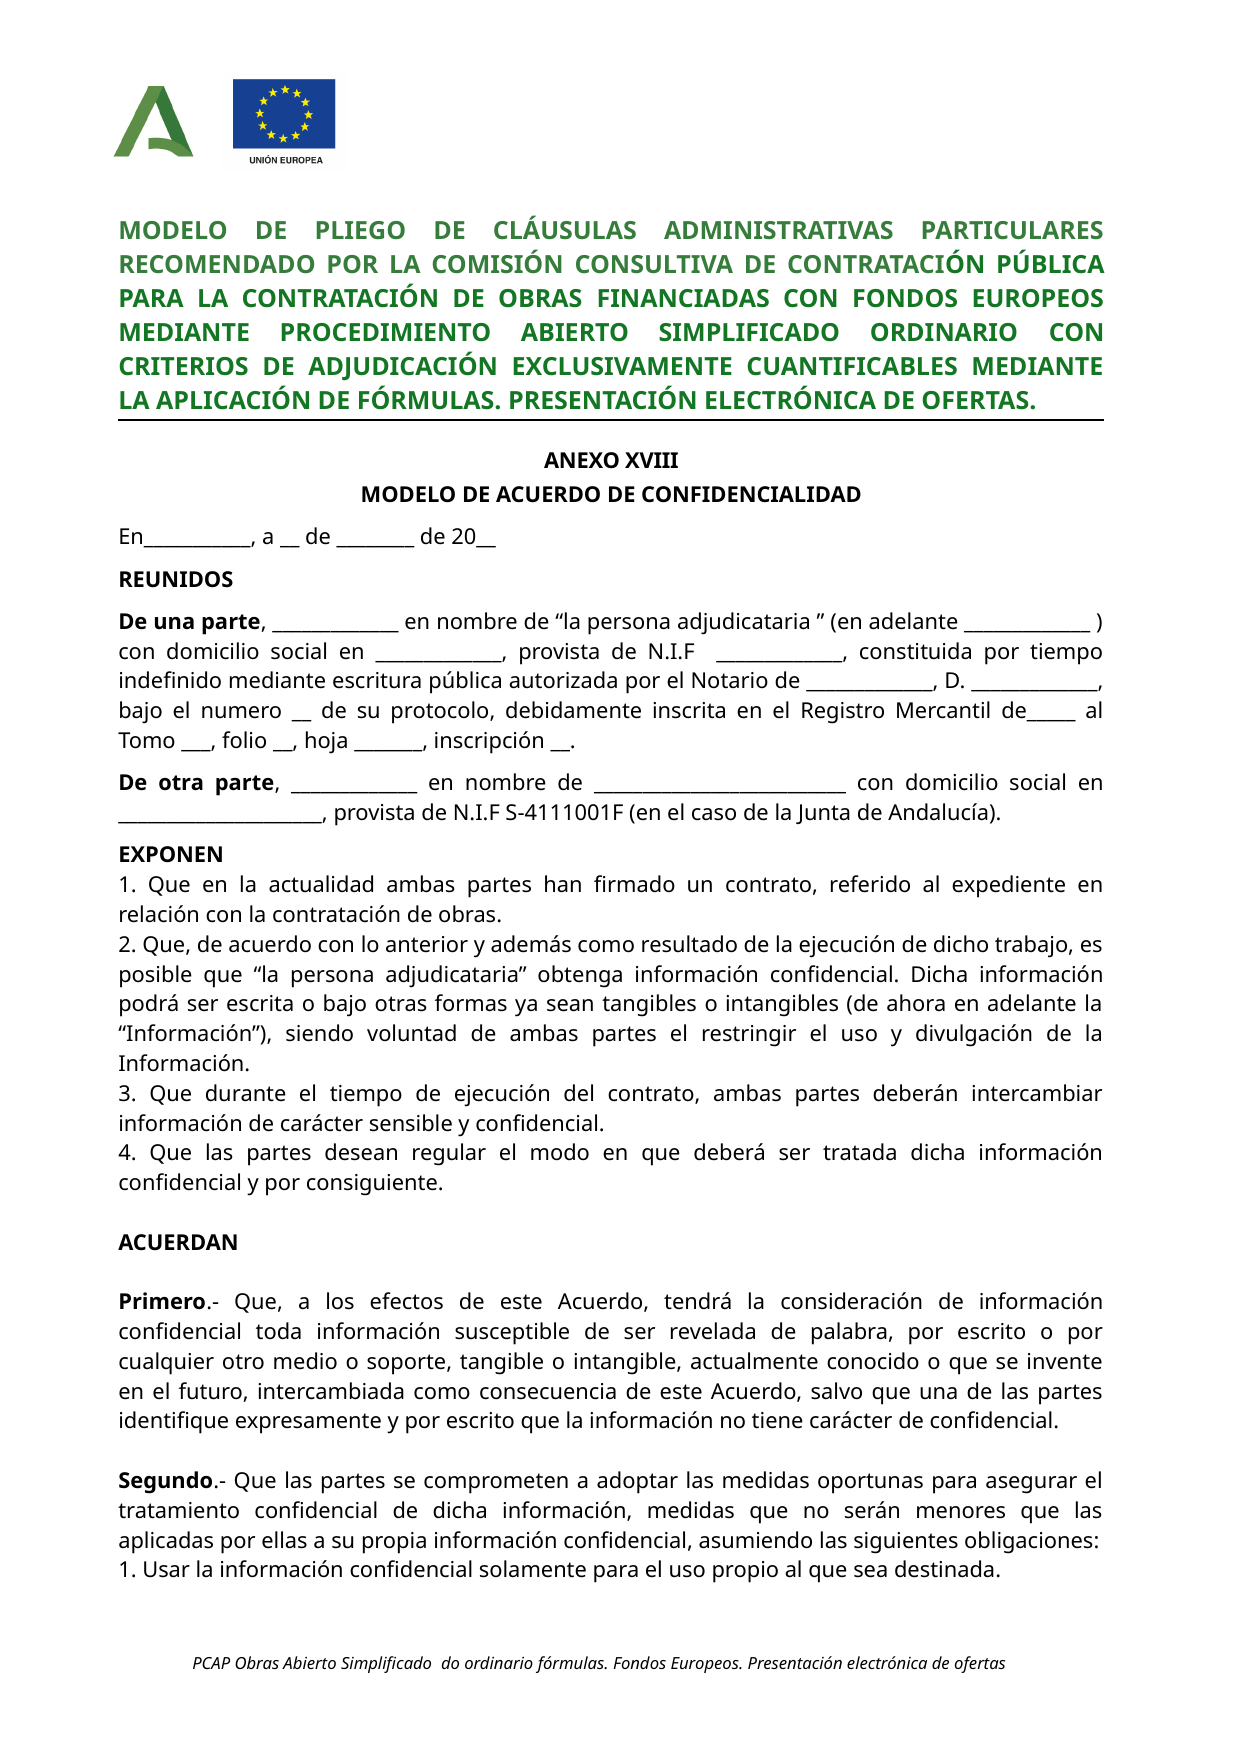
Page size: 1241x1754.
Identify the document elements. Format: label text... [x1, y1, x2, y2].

text 1. Que en la actualidad ambas partes han firmado un contrato, referido al expediente en relación con la contratación de obras. [118, 869, 1104, 929]
text REUNIDOS [118, 563, 1104, 593]
text ANEXO XVIII [118, 445, 1104, 474]
text De otra parte, _____________ en nombre de __________________________ con domicilio social en _____________________, provista de N.I.F S-4111001F (en el caso de la Junta de Andalucía). [118, 767, 1104, 827]
text 4. Que las partes desean regular el modo en que deberá ser tratada dicha información confidencial y por consiguiente. [118, 1137, 1104, 1197]
text En___________, a __ de ________ de 20__ [118, 521, 1104, 551]
text ACUERDAN [118, 1227, 1104, 1256]
list MODELO DE PLIEGO DE CLÁUSULAS ADMINISTRATIVAS PARTICULARES RECOMENDADO POR LA COMISIÓN CONSULTIVA DE CONTRATACIÓN PÚBLICA PARA LA CONTRATACIÓN DE OBRAS FINANCIADAS CON FONDOS EUROPEOS MEDIANTE PROCEDIMIENTO ABIERTO SIMPLIFICADO ORDINARIO CON CRITERIOS DE ADJUDICACIÓN EXCLUSIVAMENTE CUANTIFICABLES MEDIANTE LA APLICACIÓN DE FÓRMULAS. PRESENTACIÓN ELECTRÓNICA DE OFERTAS. [118, 213, 1104, 419]
text De una parte, _____________ en nombre de “la persona adjudicataria ” (en adelante _____________ ) con domicilio social en _____________, provista de N.I.F _____________, constituida por tiempo indefinido mediante escritura pública autorizada por el Notario de _____________, D. _____________, bajo el numero __ de su protocolo, debidamente inscrita en el Registro Mercantil de_____ al Tomo ___, folio __, hoja _______, inscripción __. [118, 606, 1104, 755]
picture [109, 81, 198, 161]
text EXPONEN [118, 839, 1022, 869]
text Segundo.- Que las partes se comprometen a adoptar las medidas oportunas para asegurar el tratamiento confidencial de dicha información, medidas que no serán menores que las aplicadas por ellas a su propia información confidencial, asumiendo las siguientes obligaciones: [118, 1465, 1104, 1554]
text 2. Que, de acuerdo con lo anterior y además como resultado de la ejecución de dicho trabajo, es posible que “la persona adjudicataria” obtenga información confidencial. Dicha información podrá ser escrita o bajo otras formas ya sean tangibles o intangibles (de ahora en adelante la “Información”), siendo voluntad de ambas partes el restringir el uso y divulgación de la Información. [118, 929, 1104, 1078]
text MODELO DE ACUERDO DE CONFIDENCIALIDAD [118, 479, 1104, 509]
text 1. Usar la información confidencial solamente para el uso propio al que sea destinada. [118, 1554, 1104, 1584]
picture [221, 73, 347, 171]
text Primero.- Que, a los efectos de este Acuerdo, tendrá la consideración de información confidencial toda información susceptible de ser revelada de palabra, por escrito o por cualquier otro medio o soporte, tangible o intangible, actualmente conocido o que se invente en el futuro, intercambiada como consecuencia de este Acuerdo, salvo que una de las partes identifique expresamente y por escrito que la información no tiene carácter de confidencial. [118, 1286, 1104, 1435]
text 3. Que durante el tiempo de ejecución del contrato, ambas partes deberán intercambiar información de carácter sensible y confidencial. [118, 1078, 1104, 1137]
